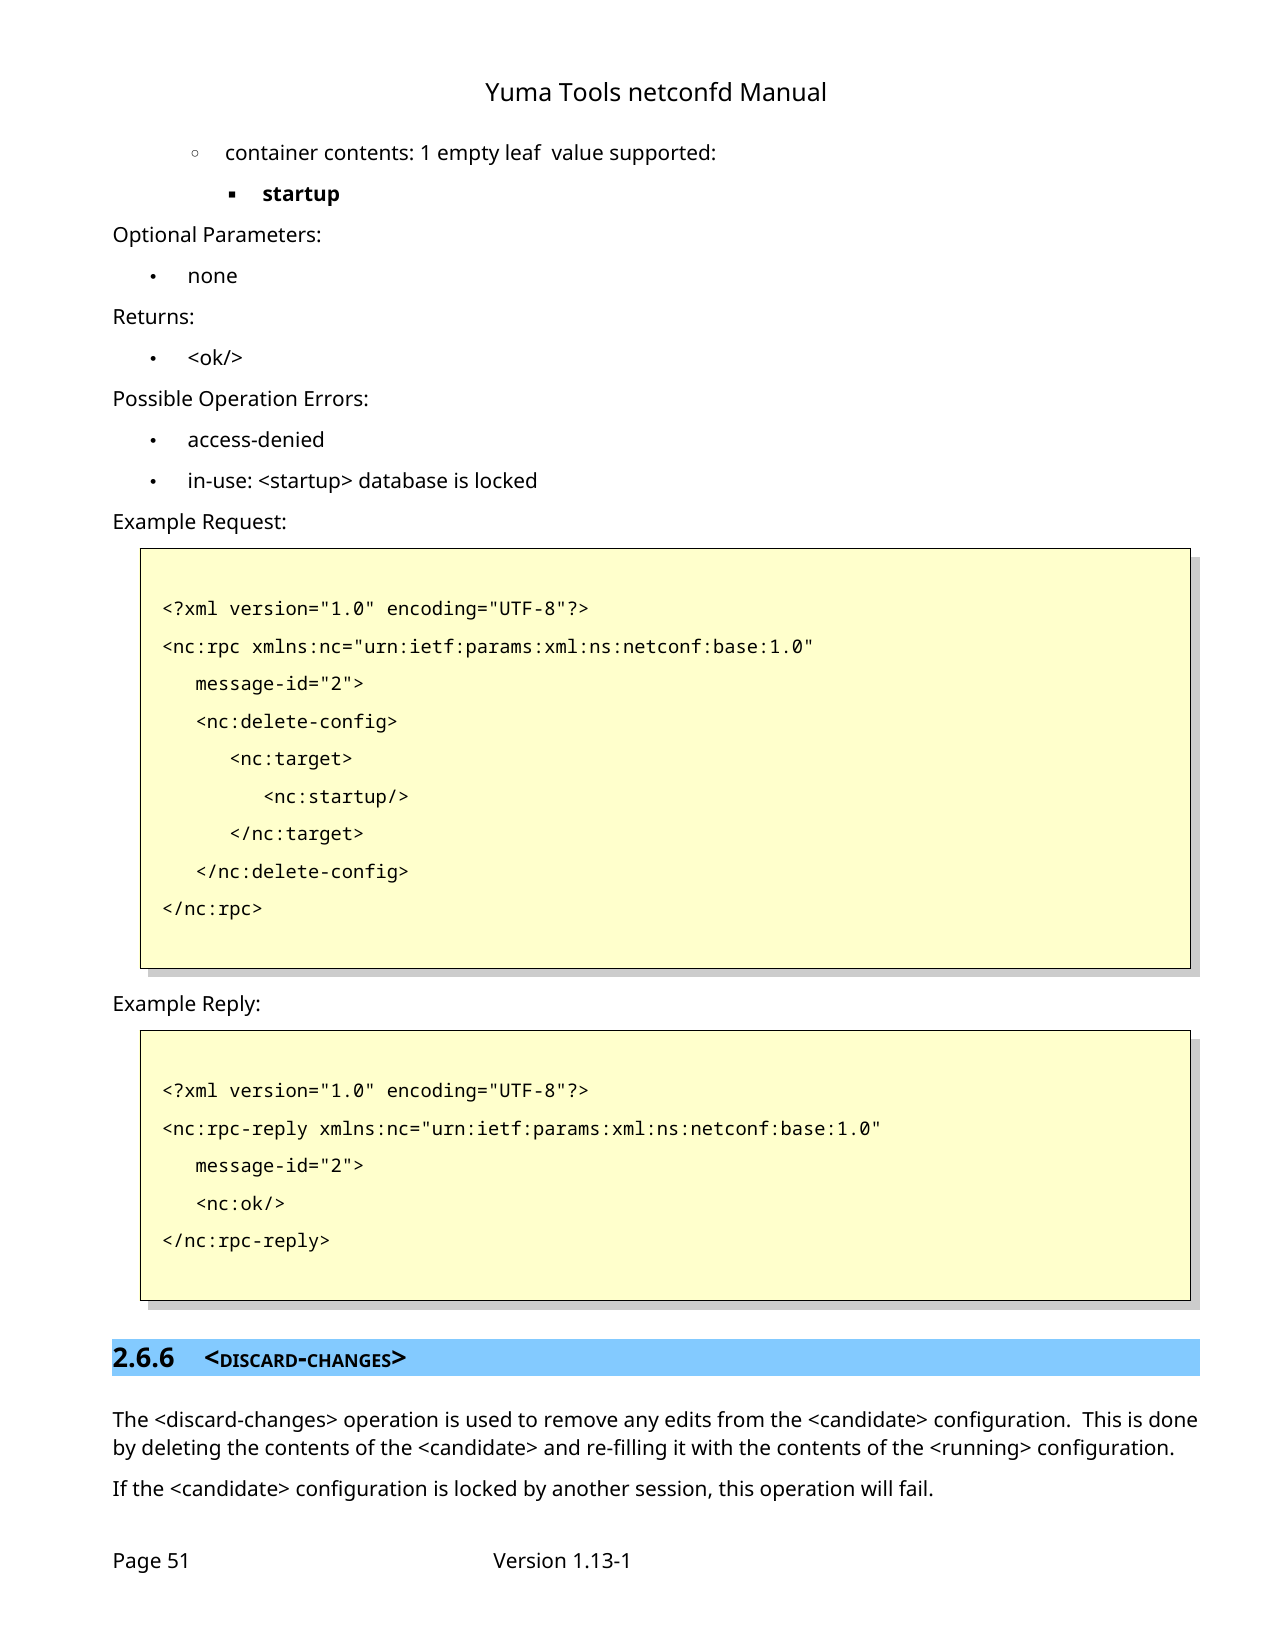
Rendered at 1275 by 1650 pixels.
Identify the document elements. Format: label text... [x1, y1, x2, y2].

text <nc:rpc xmlns:nc="urn:ietf:params:xml:ns:netconf:base:1.0" [141, 623, 1190, 658]
text The <discard-changes> operation is used to remove any edits from the <candidate> configuration. This is done by deleting the contents of the <candidate> and re-filling it with the contents of the <running> configuration. [112, 1405, 1200, 1462]
list container contents: 1 empty leaf value supported: [187, 138, 1200, 167]
text Possible Operation Errors: [112, 384, 1200, 413]
list in-use: <startup> database is locked [150, 466, 1200, 494]
text Example Reply: [112, 989, 1200, 1018]
text </nc:delete-config> [141, 848, 1190, 883]
list <ok/> [150, 343, 1200, 372]
text <?xml version="1.0" encoding="UTF-8"?> [141, 1068, 1190, 1103]
text <nc:target> [141, 735, 1190, 771]
list startup [225, 179, 1200, 208]
text <nc:delete-config> [141, 698, 1190, 733]
text <nc:ok/> [141, 1180, 1190, 1216]
text </nc:target> [141, 810, 1190, 846]
text </nc:rpc-reply> [141, 1218, 1190, 1253]
text message-id="2"> [141, 1143, 1190, 1178]
text <?xml version="1.0" encoding="UTF-8"?> [141, 585, 1190, 621]
text </nc:rpc> [141, 885, 1190, 921]
text If the <candidate> configuration is locked by another session, this operation will fail. [112, 1474, 1200, 1503]
text <nc:startup/> [141, 773, 1190, 808]
text Example Request: [112, 507, 1200, 535]
text <nc:rpc-reply xmlns:nc="urn:ietf:params:xml:ns:netconf:base:1.0" [141, 1105, 1190, 1141]
text Optional Parameters: [112, 220, 1200, 249]
list access-denied [150, 425, 1200, 453]
text Returns: [112, 302, 1200, 331]
subtitle <discard-changes> [112, 1339, 1200, 1376]
list none [150, 261, 1200, 290]
text message-id="2"> [141, 660, 1190, 696]
